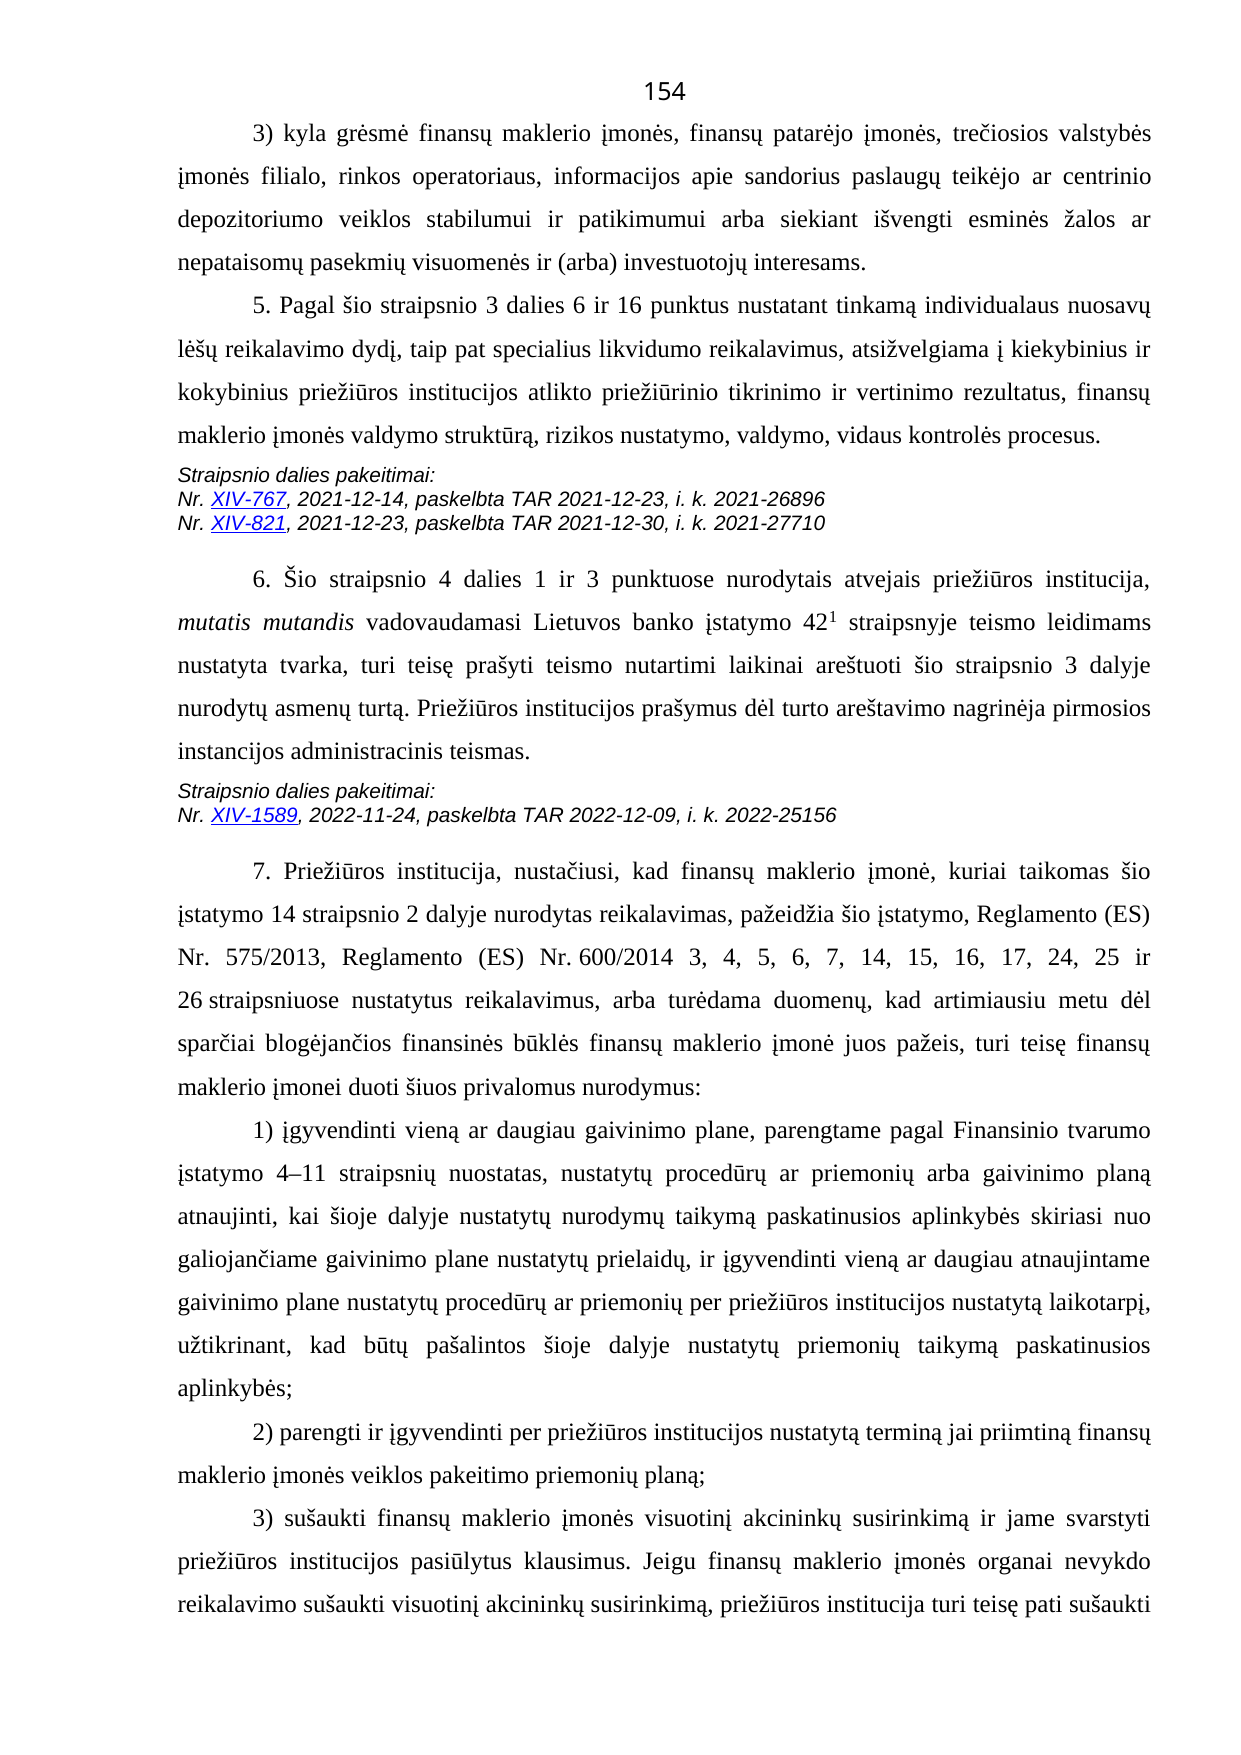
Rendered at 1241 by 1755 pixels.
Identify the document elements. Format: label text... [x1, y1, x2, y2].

text Nr. XIV-821, 2021-12-23, paskelbta TAR 2021-12-30, i. k. 2021-27710 [177, 511, 1152, 535]
text 3) sušaukti finansų maklerio įmonės visuotinį akcininkų susirinkimą ir jame svarstyti priežiūros institucijos pasiūlytus klausimus. Jeigu finansų maklerio įmonės organai nevykdo reikalavimo sušaukti visuotinį akcininkų susirinkimą, priežiūros institucija turi teisę pati sušaukti [177, 1503, 1152, 1618]
text 1) įgyvendinti vieną ar daugiau gaivinimo plane, parengtame pagal Finansinio tvarumo įstatymo 4–11 straipsnių nuostatas, nustatytų procedūrų ar priemonių arba gaivinimo planą atnaujinti, kai šioje dalyje nustatytų nurodymų taikymą paskatinusios aplinkybės skiriasi nuo galiojančiame gaivinimo plane nustatytų prielaidų, ir įgyvendinti vieną ar daugiau atnaujintame gaivinimo plane nustatytų procedūrų ar priemonių per priežiūros institucijos nustatytą laikotarpį, užtikrinant, kad būtų pašalintos šioje dalyje nustatytų priemonių taikymą paskatinusios aplinkybės; [177, 1115, 1152, 1402]
text 5. Pagal šio straipsnio 3 dalies 6 ir 16 punktus nustatant tinkamą individualaus nuosavų lėšų reikalavimo dydį, taip pat specialius likvidumo reikalavimus, atsižvelgiama į kiekybinius ir kokybinius priežiūros institucijos atlikto priežiūrinio tikrinimo ir vertinimo rezultatus, finansų maklerio įmonės valdymo struktūrą, rizikos nustatymo, valdymo, vidaus kontrolės procesus. [177, 291, 1152, 449]
text Straipsnio dalies pakeitimai: [177, 779, 1152, 803]
text 3) kyla grėsmė finansų maklerio įmonės, finansų patarėjo įmonės, trečiosios valstybės įmonės filialo, rinkos operatoriaus, informacijos apie sandorius paslaugų teikėjo ar centrinio depozitoriumo veiklos stabilumui ir patikimumui arba siekiant išvengti esminės žalos ar nepataisomų pasekmių visuomenės ir (arba) investuotojų interesams. [177, 118, 1152, 276]
text 6. Šio straipsnio 4 dalies 1 ir 3 punktuose nurodytais atvejais priežiūros institucija, mutatis mutandis vadovaudamasi Lietuvos banko įstatymo 421 straipsnyje teismo leidimams nustatyta tvarka, turi teisę prašyti teismo nutartimi laikinai areštuoti šio straipsnio 3 dalyje nurodytų asmenų turtą. Priežiūros institucijos prašymus dėl turto areštavimo nagrinėja pirmosios instancijos administracinis teismas. [177, 564, 1152, 765]
text Nr. XIV-1589, 2022-11-24, paskelbta TAR 2022-12-09, i. k. 2022-25156 [177, 803, 1152, 827]
text Straipsnio dalies pakeitimai: [177, 463, 1152, 487]
text 2) parengti ir įgyvendinti per priežiūros institucijos nustatytą terminą jai priimtiną finansų maklerio įmonės veiklos pakeitimo priemonių planą; [177, 1417, 1152, 1488]
text 7. Priežiūros institucija, nustačiusi, kad finansų maklerio įmonė, kuriai taikomas šio įstatymo 14 straipsnio 2 dalyje nurodytas reikalavimas, pažeidžia šio įstatymo, Reglamento (ES) Nr. 575/2013, Reglamento (ES) Nr. 600/2014 3, 4, 5, 6, 7, 14, 15, 16, 17, 24, 25 ir 26 straipsniuose nustatytus reikalavimus, arba turėdama duomenų, kad artimiausiu metu dėl sparčiai blogėjančios finansinės būklės finansų maklerio įmonė juos pažeis, turi teisę finansų maklerio įmonei duoti šiuos privalomus nurodymus: [177, 856, 1152, 1100]
text Nr. XIV-767, 2021-12-14, paskelbta TAR 2021-12-23, i. k. 2021-26896 [177, 487, 1152, 511]
